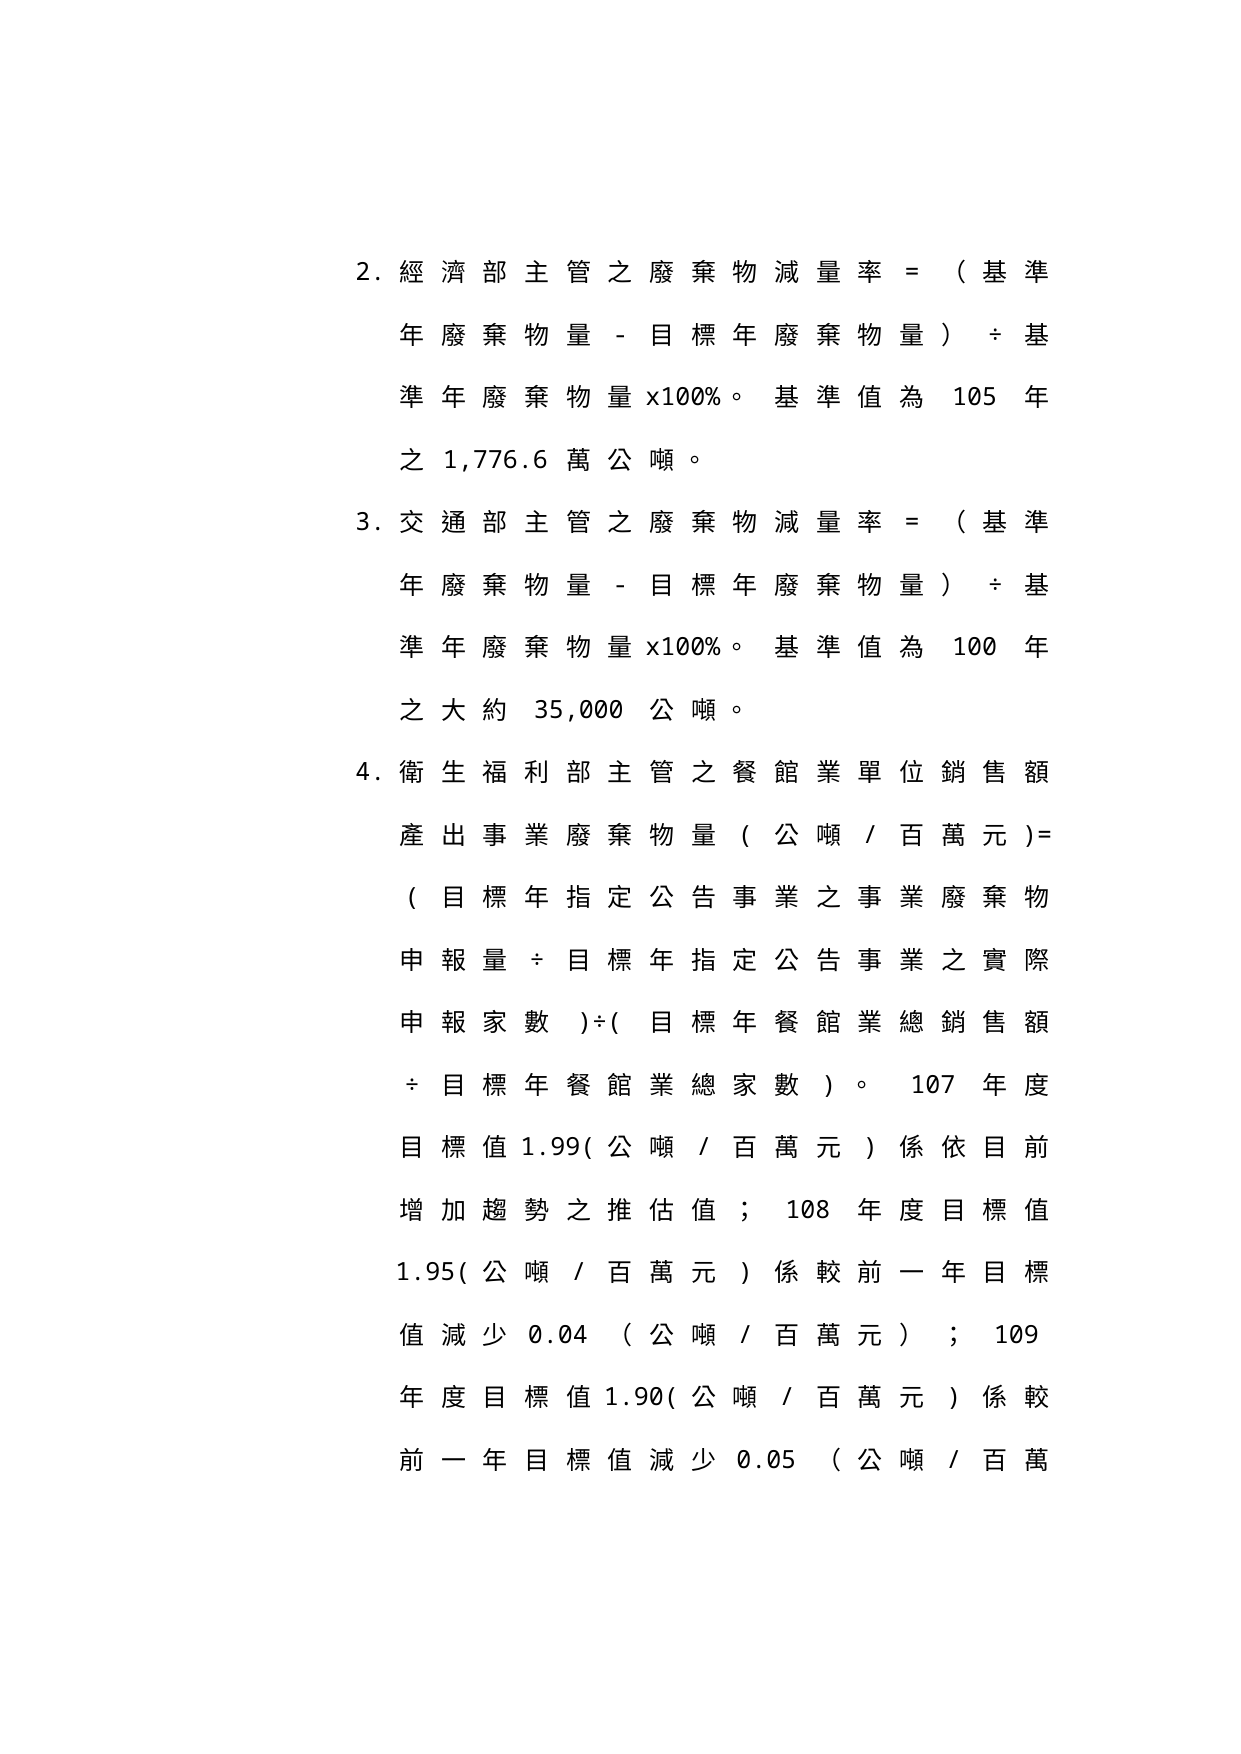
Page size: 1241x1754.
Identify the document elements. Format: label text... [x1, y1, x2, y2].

text 4.衛生福利部主管之餐館業單位銷售額產出事業廢棄物量(公噸/百萬元)=(目標年指定公告事業之事業廢棄物申報量÷目標年指定公告事業之實際申報家數)÷(目標年餐館業總銷售額÷目標年餐館業總家數)。107年度目標值1.99(公噸/百萬元)係依目前增加趨勢之推估值；108年度目標值1.95(公噸/百萬元)係較前一年目標值減少0.04（公噸/百萬元）；109年度目標值1.90(公噸/百萬元)係較前一年目標值減少0.05（公噸/百萬 [348, 729, 1058, 1479]
text 3.交通部主管之廢棄物減量率=（基準年廢棄物量-目標年廢棄物量）÷基準年廢棄物量x100%。基準值為100年之大約35,000公噸。 [348, 479, 1058, 729]
text 2.經濟部主管之廢棄物減量率=（基準年廢棄物量-目標年廢棄物量）÷基準年廢棄物量x100%。基準值為105年之1,776.6萬公噸。 [348, 229, 1058, 479]
